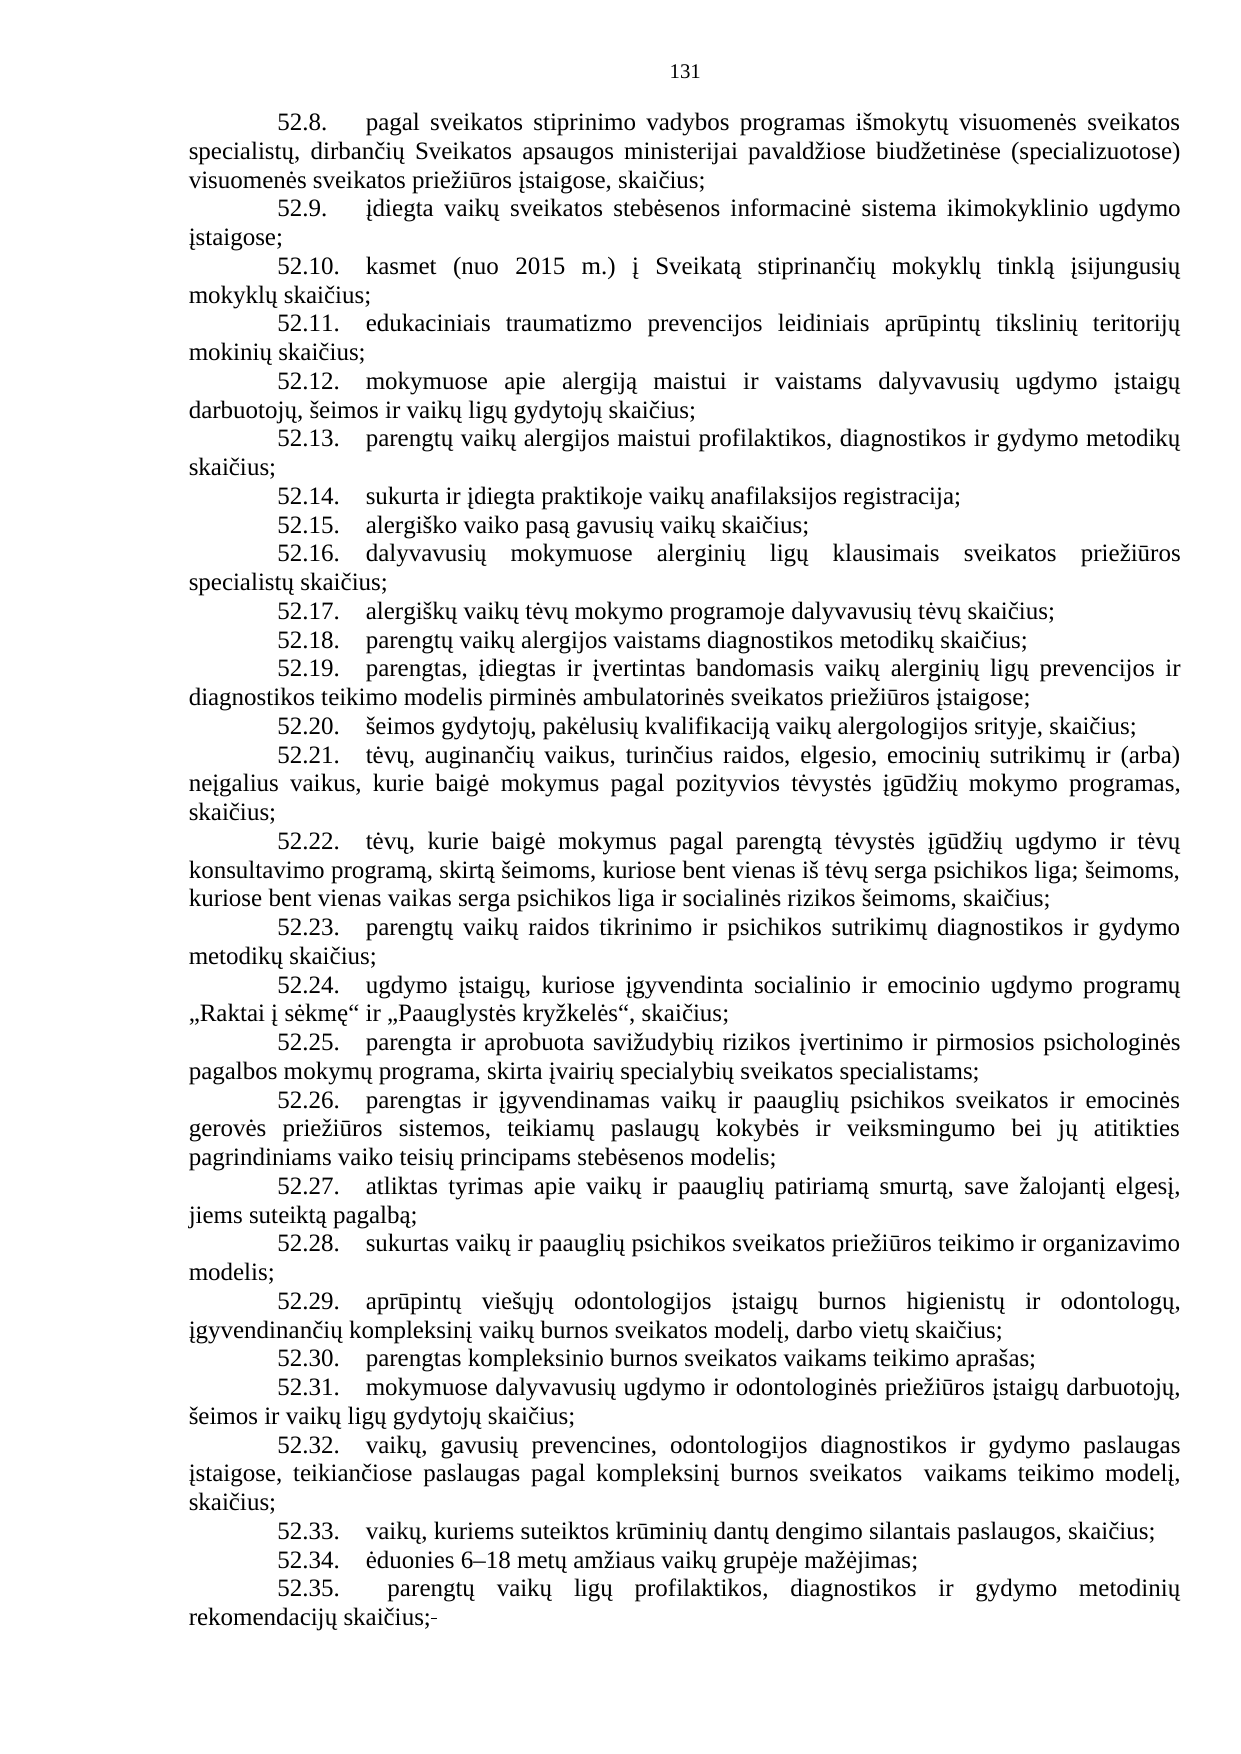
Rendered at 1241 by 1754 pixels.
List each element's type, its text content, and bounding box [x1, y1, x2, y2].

text 52.26. parengtas ir įgyvendinamas vaikų ir paauglių psichikos sveikatos ir emocinės gerovės priežiūros sistemos, teikiamų paslaugų kokybės ir veiksmingumo bei jų atitikties pagrindiniams vaiko teisių principams stebėsenos modelis; [188, 1085, 1181, 1171]
text 52.22. tėvų, kurie baigė mokymus pagal parengtą tėvystės įgūdžių ugdymo ir tėvų konsultavimo programą, skirtą šeimoms, kuriose bent vienas iš tėvų serga psichikos liga; šeimoms, kuriose bent vienas vaikas serga psichikos liga ir socialinės rizikos šeimoms, skaičius; [188, 826, 1181, 912]
text 52.15. alergiško vaiko pasą gavusių vaikų skaičius; [188, 510, 1181, 538]
text 52.31. mokymuose dalyvavusių ugdymo ir odontologinės priežiūros įstaigų darbuotojų, šeimos ir vaikų ligų gydytojų skaičius; [188, 1372, 1181, 1430]
text 52.13. parengtų vaikų alergijos maistui profilaktikos, diagnostikos ir gydymo metodikų skaičius; [188, 423, 1181, 481]
text 52.35. parengtų vaikų ligų profilaktikos, diagnostikos ir gydymo metodinių rekomendacijų skaičius; [188, 1573, 1181, 1631]
text 52.12. mokymuose apie alergiją maistui ir vaistams dalyvavusių ugdymo įstaigų darbuotojų, šeimos ir vaikų ligų gydytojų skaičius; [188, 366, 1181, 423]
text 52.10. kasmet (nuo 2015 m.) į Sveikatą stiprinančių mokyklų tinklą įsijungusių mokyklų skaičius; [188, 251, 1181, 308]
text 52.14. sukurta ir įdiegta praktikoje vaikų anafilaksijos registracija; [188, 481, 1181, 510]
text 52.34. ėduonies 6–18 metų amžiaus vaikų grupėje mažėjimas; [188, 1545, 1181, 1573]
text 52.18. parengtų vaikų alergijos vaistams diagnostikos metodikų skaičius; [188, 625, 1181, 653]
text 52.27. atliktas tyrimas apie vaikų ir paauglių patiriamą smurtą, save žalojantį elgesį, jiems suteiktą pagalbą; [188, 1171, 1181, 1228]
text 52.21. tėvų, auginančių vaikus, turinčius raidos, elgesio, emocinių sutrikimų ir (arba) neįgalius vaikus, kurie baigė mokymus pagal pozityvios tėvystės įgūdžių mokymo programas, skaičius; [188, 740, 1181, 826]
text 52.23. parengtų vaikų raidos tikrinimo ir psichikos sutrikimų diagnostikos ir gydymo metodikų skaičius; [188, 912, 1181, 970]
text 52.25. parengta ir aprobuota savižudybių rizikos įvertinimo ir pirmosios psichologinės pagalbos mokymų programa, skirta įvairių specialybių sveikatos specialistams; [188, 1027, 1181, 1085]
text 52.20. šeimos gydytojų, pakėlusių kvalifikaciją vaikų alergologijos srityje, skaičius; [188, 711, 1181, 740]
text 52.16. dalyvavusių mokymuose alerginių ligų klausimais sveikatos priežiūros specialistų skaičius; [188, 538, 1181, 596]
text 52.32. vaikų, gavusių prevencines, odontologijos diagnostikos ir gydymo paslaugas įstaigose, teikiančiose paslaugas pagal kompleksinį burnos sveikatos vaikams teikimo modelį, skaičius; [188, 1430, 1181, 1516]
text 52.11. edukaciniais traumatizmo prevencijos leidiniais aprūpintų tikslinių teritorijų mokinių skaičius; [188, 308, 1181, 366]
text 52.28. sukurtas vaikų ir paauglių psichikos sveikatos priežiūros teikimo ir organizavimo modelis; [188, 1228, 1181, 1286]
text 52.19. parengtas, įdiegtas ir įvertintas bandomasis vaikų alerginių ligų prevencijos ir diagnostikos teikimo modelis pirminės ambulatorinės sveikatos priežiūros įstaigose; [188, 653, 1181, 711]
text 52.29. aprūpintų viešųjų odontologijos įstaigų burnos higienistų ir odontologų, įgyvendinančių kompleksinį vaikų burnos sveikatos modelį, darbo vietų skaičius; [188, 1286, 1181, 1343]
text 52.24. ugdymo įstaigų, kuriose įgyvendinta socialinio ir emocinio ugdymo programų „Raktai į sėkmę“ ir „Paauglystės kryžkelės“, skaičius; [188, 970, 1181, 1027]
text 52.30. parengtas kompleksinio burnos sveikatos vaikams teikimo aprašas; [188, 1343, 1181, 1372]
text 52.33. vaikų, kuriems suteiktos krūminių dantų dengimo silantais paslaugos, skaičius; [188, 1516, 1181, 1545]
text 52.17. alergiškų vaikų tėvų mokymo programoje dalyvavusių tėvų skaičius; [188, 596, 1181, 625]
text 52.9. įdiegta vaikų sveikatos stebėsenos informacinė sistema ikimokyklinio ugdymo įstaigose; [188, 193, 1181, 251]
text 52.8. pagal sveikatos stiprinimo vadybos programas išmokytų visuomenės sveikatos specialistų, dirbančių Sveikatos apsaugos ministerijai pavaldžiose biudžetinėse (specializuotose) visuomenės sveikatos priežiūros įstaigose, skaičius; [188, 107, 1181, 193]
